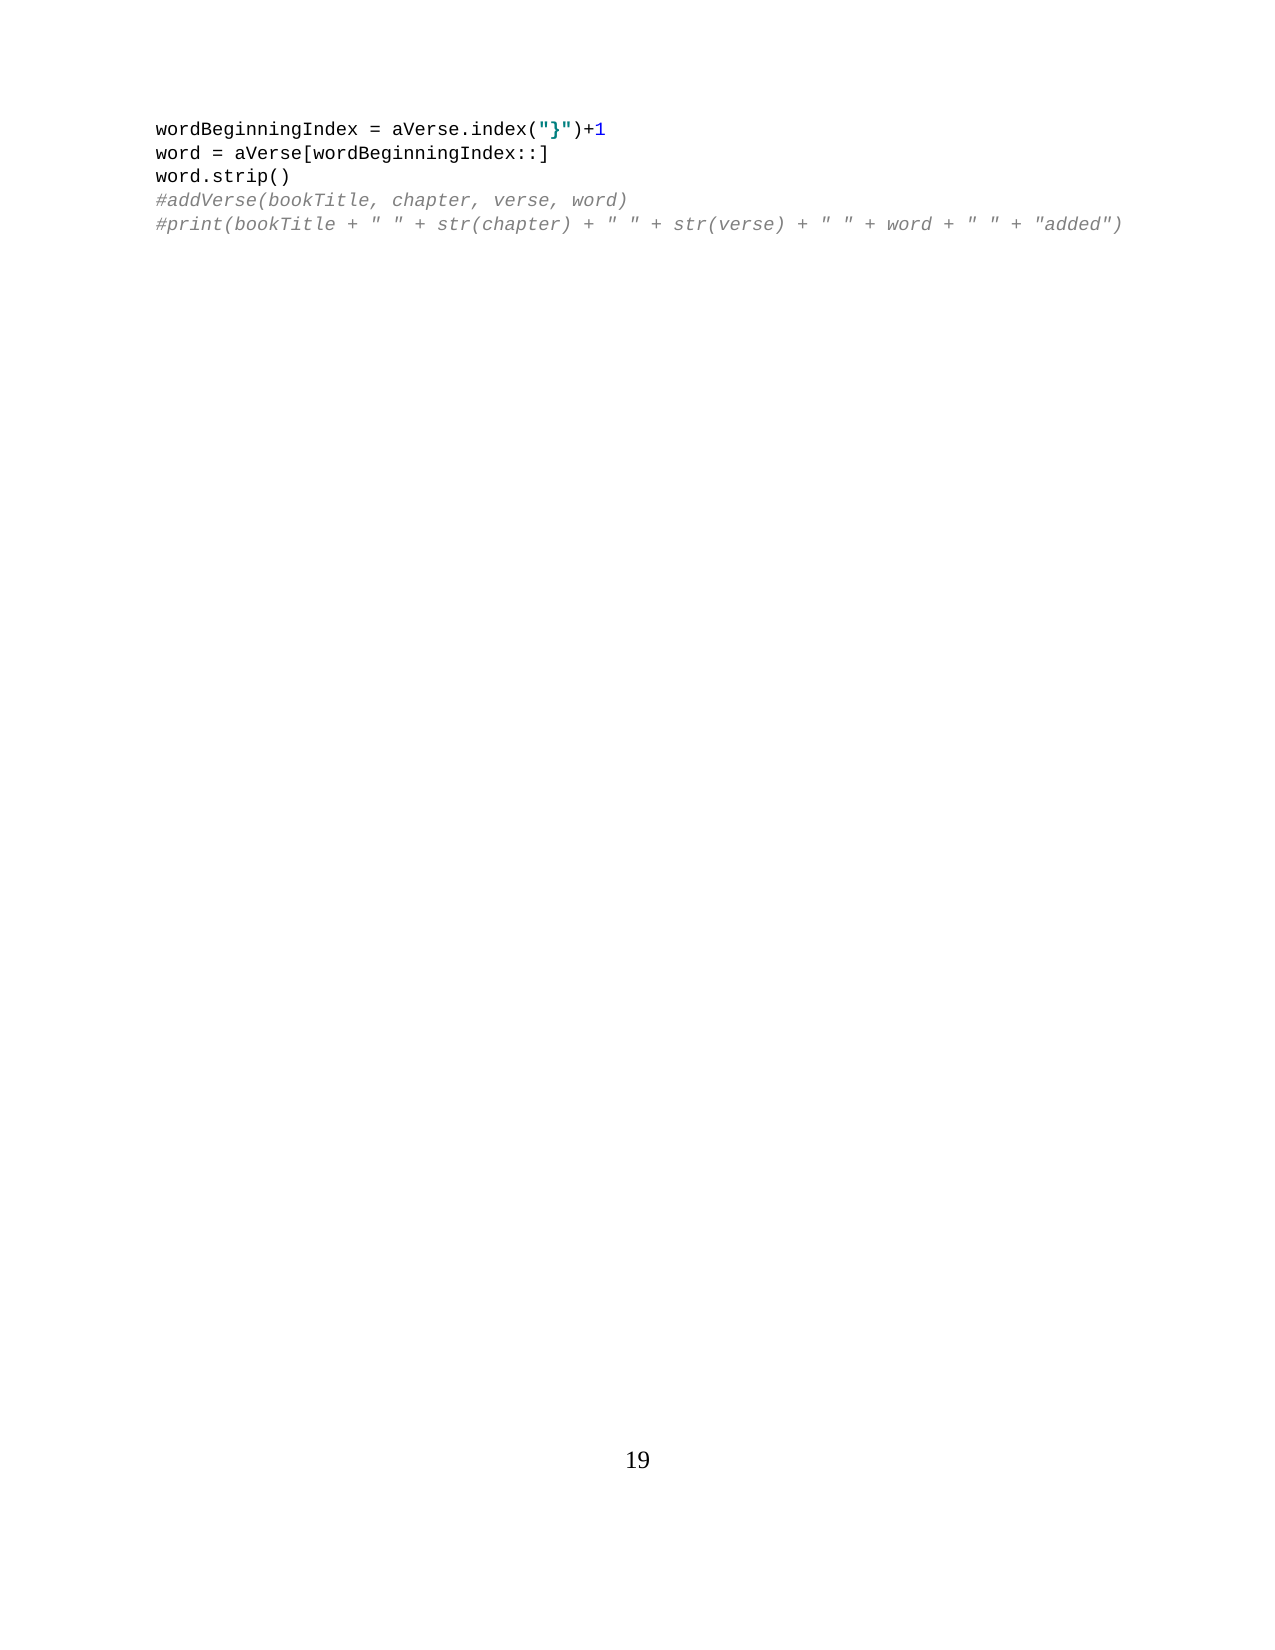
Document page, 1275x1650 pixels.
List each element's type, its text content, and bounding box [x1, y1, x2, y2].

text #addVerse(bookTitle, chapter, verse, word) [118, 189, 1157, 213]
text #print(bookTitle + " " + str(chapter) + " " + str(verse) + " " + word + " " + "added") [118, 213, 1157, 236]
text word.strip() [118, 165, 1157, 189]
text word = aVerse[wordBeginningIndex::] [118, 142, 1157, 165]
text wordBeginningIndex = aVerse.index("}")+1 [118, 118, 1157, 142]
